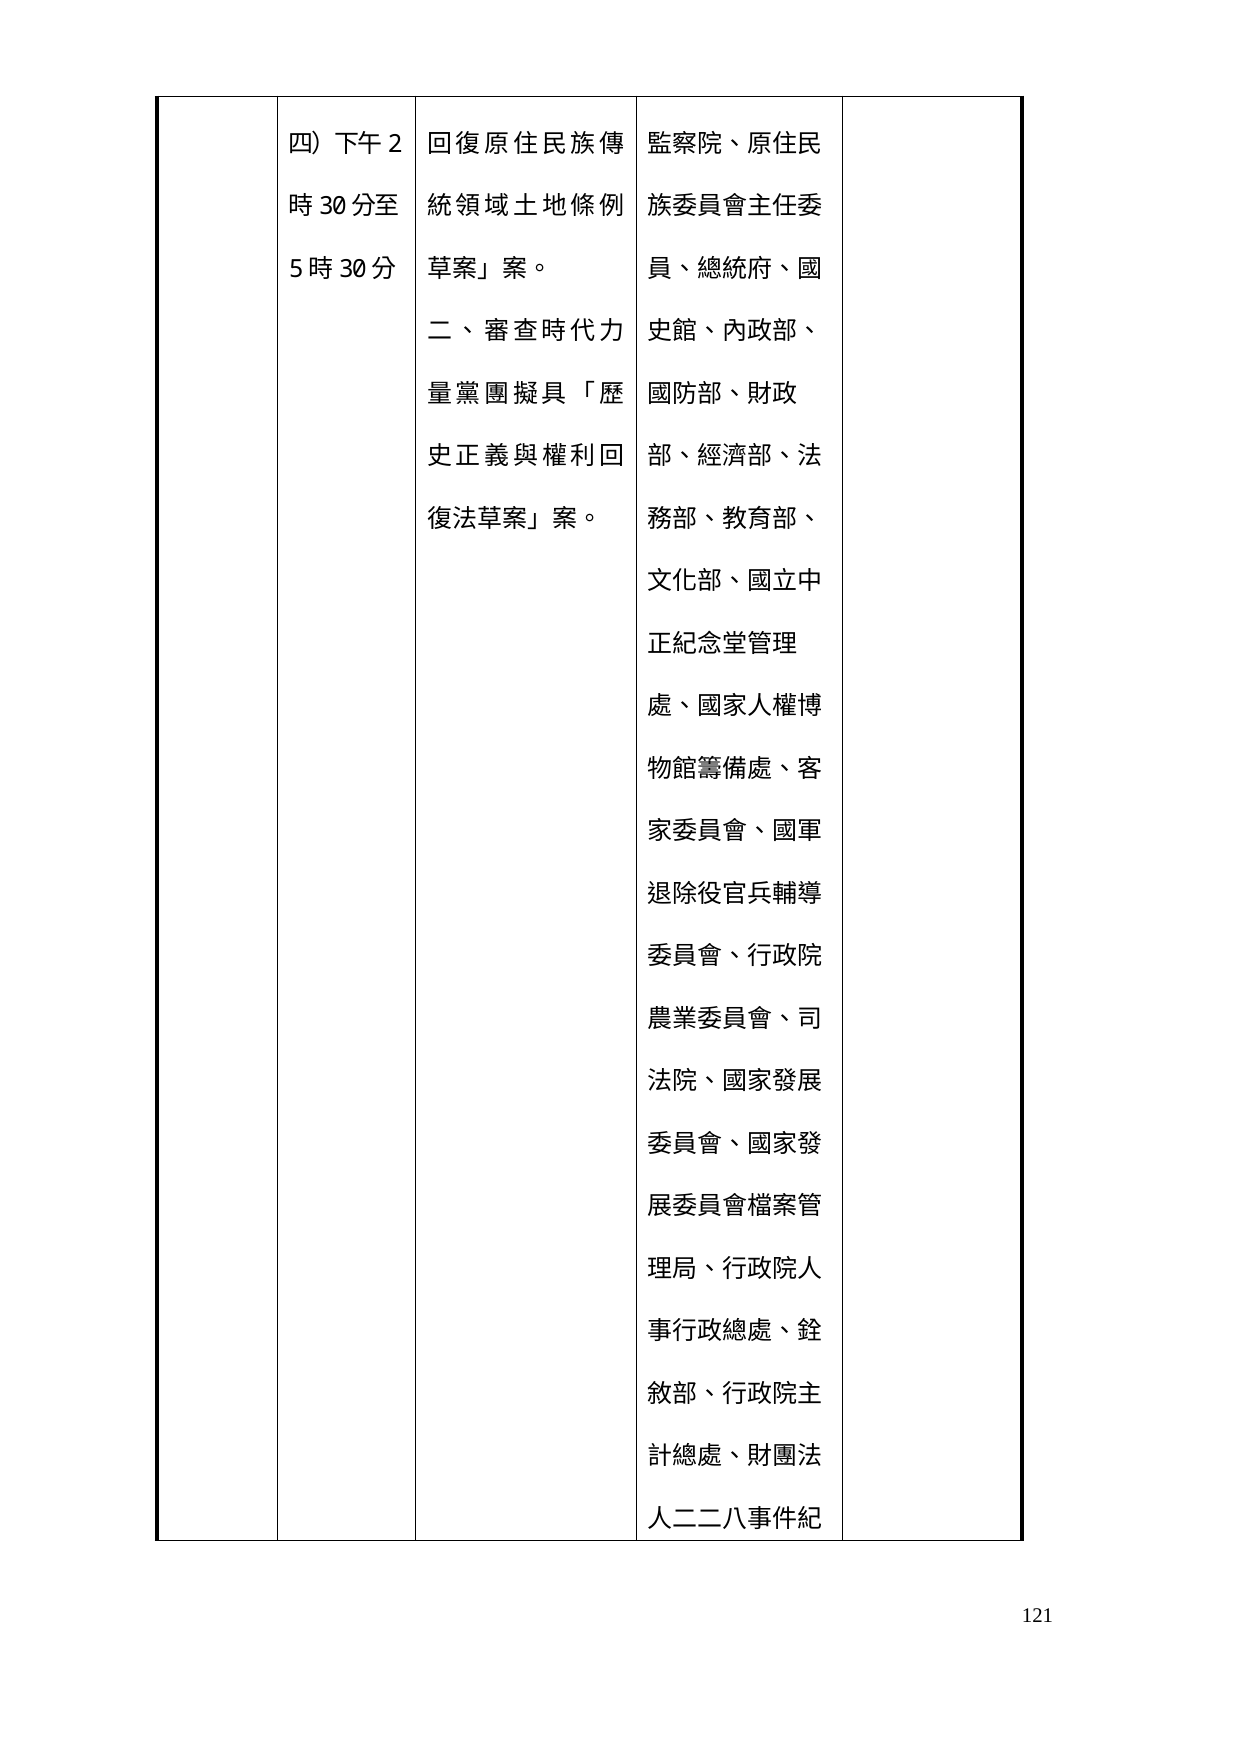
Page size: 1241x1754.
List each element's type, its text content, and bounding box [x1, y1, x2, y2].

table_cell 四）下午2時30分至5時30分 [278, 97, 415, 1540]
table_cell [159, 97, 277, 1540]
table_cell 回復原住民族傳統領域土地條例草案」案。 二、審查時代力量黨團擬具「歷史正義與權利回復法草案」案。 [416, 97, 636, 1540]
table_cell 監察院、原住民族委員會主任委員、總統府、國史館、內政部、國防部、財政部、經濟部、法務部、教育部、文化部、國立中正紀念堂管理處、國家人權博物館籌備處、客家委員會、國軍退除役官兵輔導委員會、行政院農業委員會、司法院、國家發展委員會、國家發展委員會檔案管理局、行政院人事行政總處、銓敘部、行政院主計總處、財團法人二二八事件紀 [637, 97, 842, 1540]
table_cell [843, 97, 1020, 1540]
